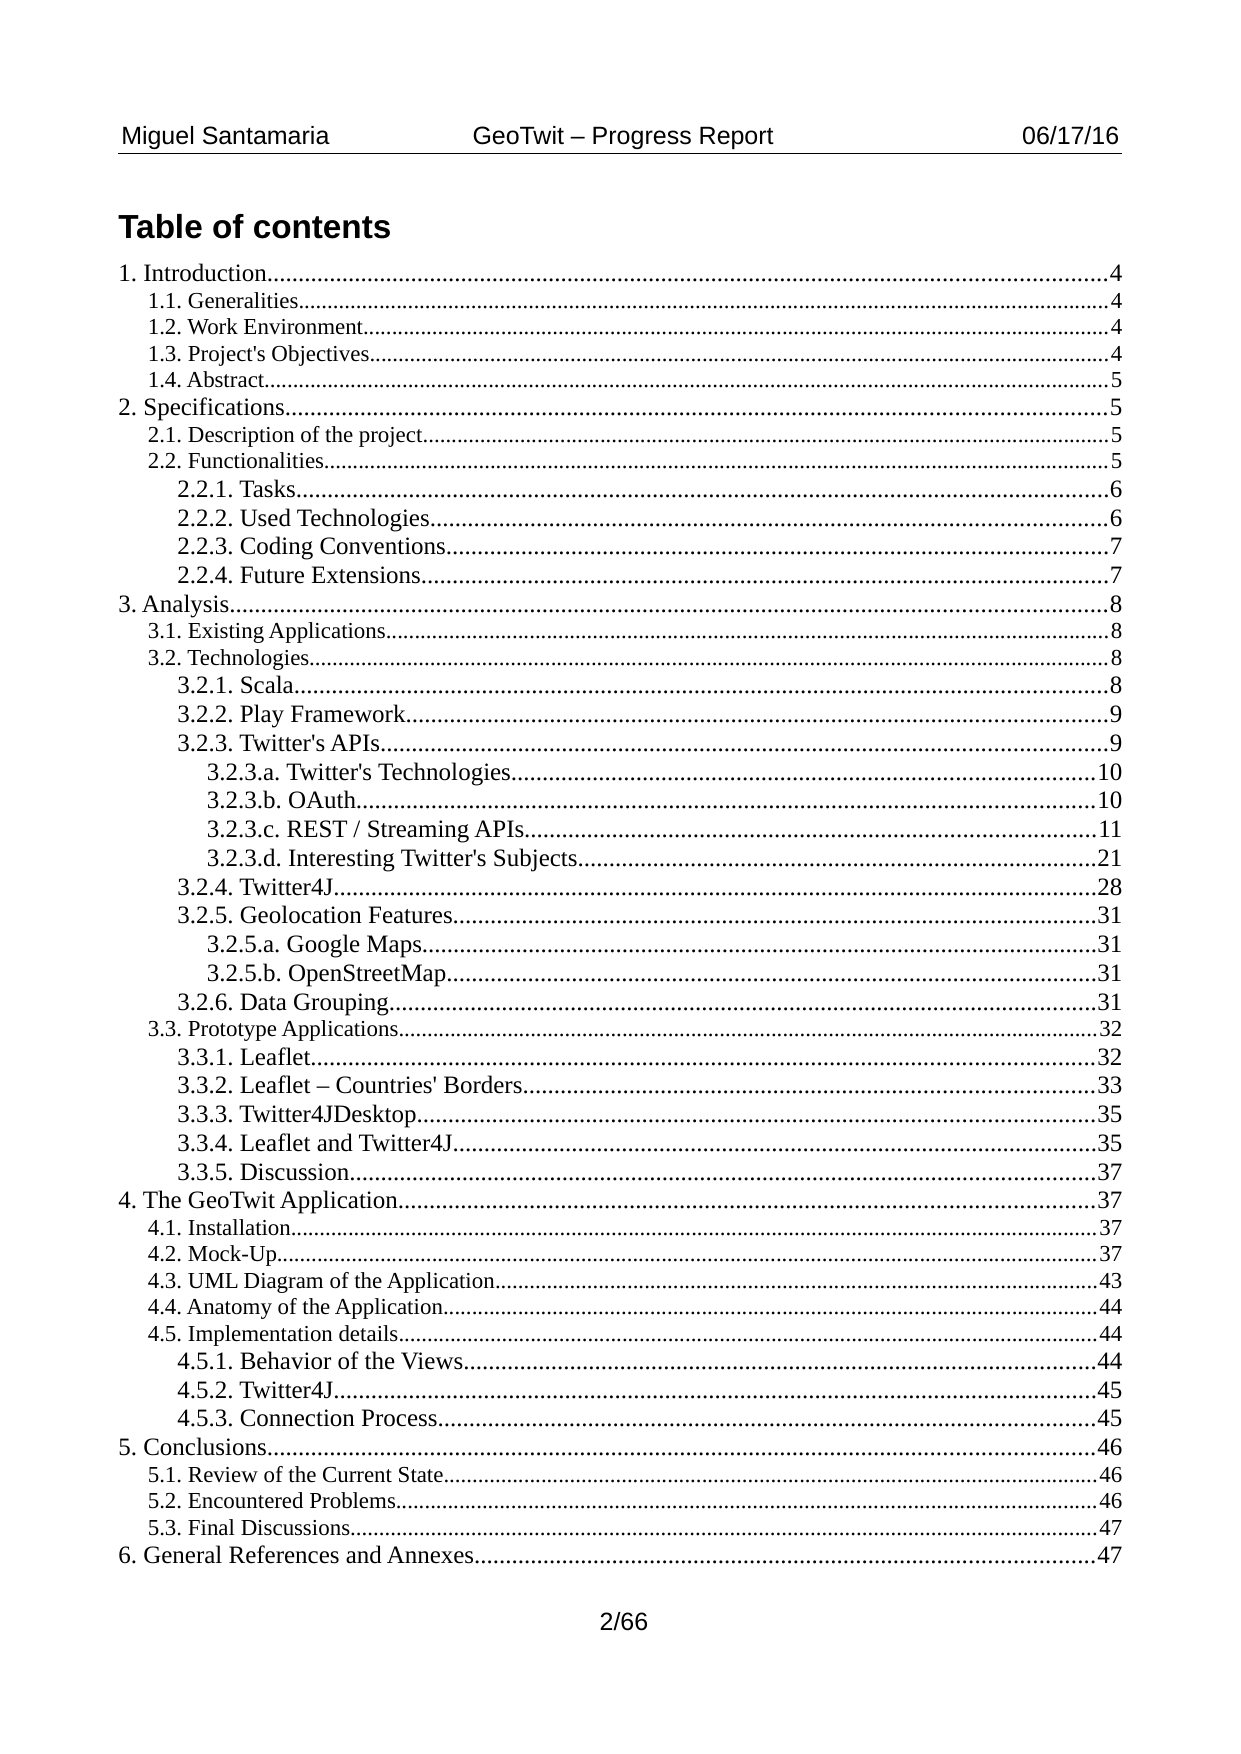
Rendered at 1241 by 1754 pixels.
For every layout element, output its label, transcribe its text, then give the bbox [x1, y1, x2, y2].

text 4.5.2. Twitter4J 45 [177, 1375, 1122, 1403]
text 4.4. Anatomy of the Application 44 [148, 1293, 1122, 1319]
text 2.2.3. Coding Conventions 7 [177, 531, 1122, 560]
text 3.3.5. Discussion 37 [177, 1157, 1122, 1185]
text 1.4. Abstract 5 [148, 366, 1122, 392]
text 3.2.5.b. OpenStreetMap 31 [207, 958, 1122, 987]
text 4.5. Implementation details 44 [148, 1319, 1122, 1346]
text 3.2.6. Data Grouping 31 [177, 987, 1122, 1015]
text 3.3.3. Twitter4JDesktop 35 [177, 1099, 1122, 1128]
text 4.3. UML Diagram of the Application 43 [148, 1267, 1122, 1293]
text 3.3.1. Leaflet 32 [177, 1042, 1122, 1070]
text 2.2. Functionalities 5 [148, 447, 1122, 474]
text 1.3. Project's Objectives 4 [148, 340, 1122, 366]
text 4.5.1. Behavior of the Views 44 [177, 1346, 1122, 1375]
text 3.2.3.c. REST / Streaming APIs 11 [207, 814, 1122, 843]
subtitle Table of contents [118, 207, 1122, 246]
text 1. Introduction 4 [118, 258, 1122, 287]
text 3.3.2. Leaflet – Countries' Borders 33 [177, 1070, 1122, 1099]
text 5. Conclusions 46 [118, 1432, 1122, 1461]
text 3.2.3.d. Interesting Twitter's Subjects 21 [207, 843, 1122, 872]
text 3.1. Existing Applications 8 [148, 618, 1122, 644]
text 1.2. Work Environment 4 [148, 313, 1122, 340]
text 2.1. Description of the project 5 [148, 421, 1122, 447]
text 4.2. Mock-Up 37 [148, 1241, 1122, 1267]
text 2.2.1. Tasks 6 [177, 474, 1122, 503]
text 2. Specifications 5 [118, 392, 1122, 421]
text 2.2.2. Used Technologies 6 [177, 503, 1122, 531]
text 3.2.1. Scala 8 [177, 670, 1122, 699]
text 3.2.3. Twitter's APIs 9 [177, 728, 1122, 757]
text 3.2.2. Play Framework 9 [177, 699, 1122, 728]
text 3.2.5.a. Google Maps 31 [207, 929, 1122, 958]
text 3.2.4. Twitter4J 28 [177, 872, 1122, 900]
text 5.1. Review of the Current State 46 [148, 1461, 1122, 1487]
text 4. The GeoTwit Application 37 [118, 1185, 1122, 1214]
text 3.2. Technologies 8 [148, 644, 1122, 670]
text 3. Analysis 8 [118, 589, 1122, 618]
text 3.3. Prototype Applications 32 [148, 1015, 1122, 1042]
text 4.1. Installation 37 [148, 1214, 1122, 1241]
text 4.5.3. Connection Process 45 [177, 1403, 1122, 1432]
text 2.2.4. Future Extensions 7 [177, 560, 1122, 589]
text 5.3. Final Discussions 47 [148, 1514, 1122, 1540]
text 1.1. Generalities 4 [148, 287, 1122, 313]
text 3.2.3.b. OAuth 10 [207, 785, 1122, 814]
text 5.2. Encountered Problems 46 [148, 1487, 1122, 1514]
text 3.2.5. Geolocation Features 31 [177, 900, 1122, 929]
text 3.3.4. Leaflet and Twitter4J 35 [177, 1128, 1122, 1157]
text 3.2.3.a. Twitter's Technologies 10 [207, 757, 1122, 785]
text 6. General References and Annexes 47 [118, 1540, 1122, 1569]
